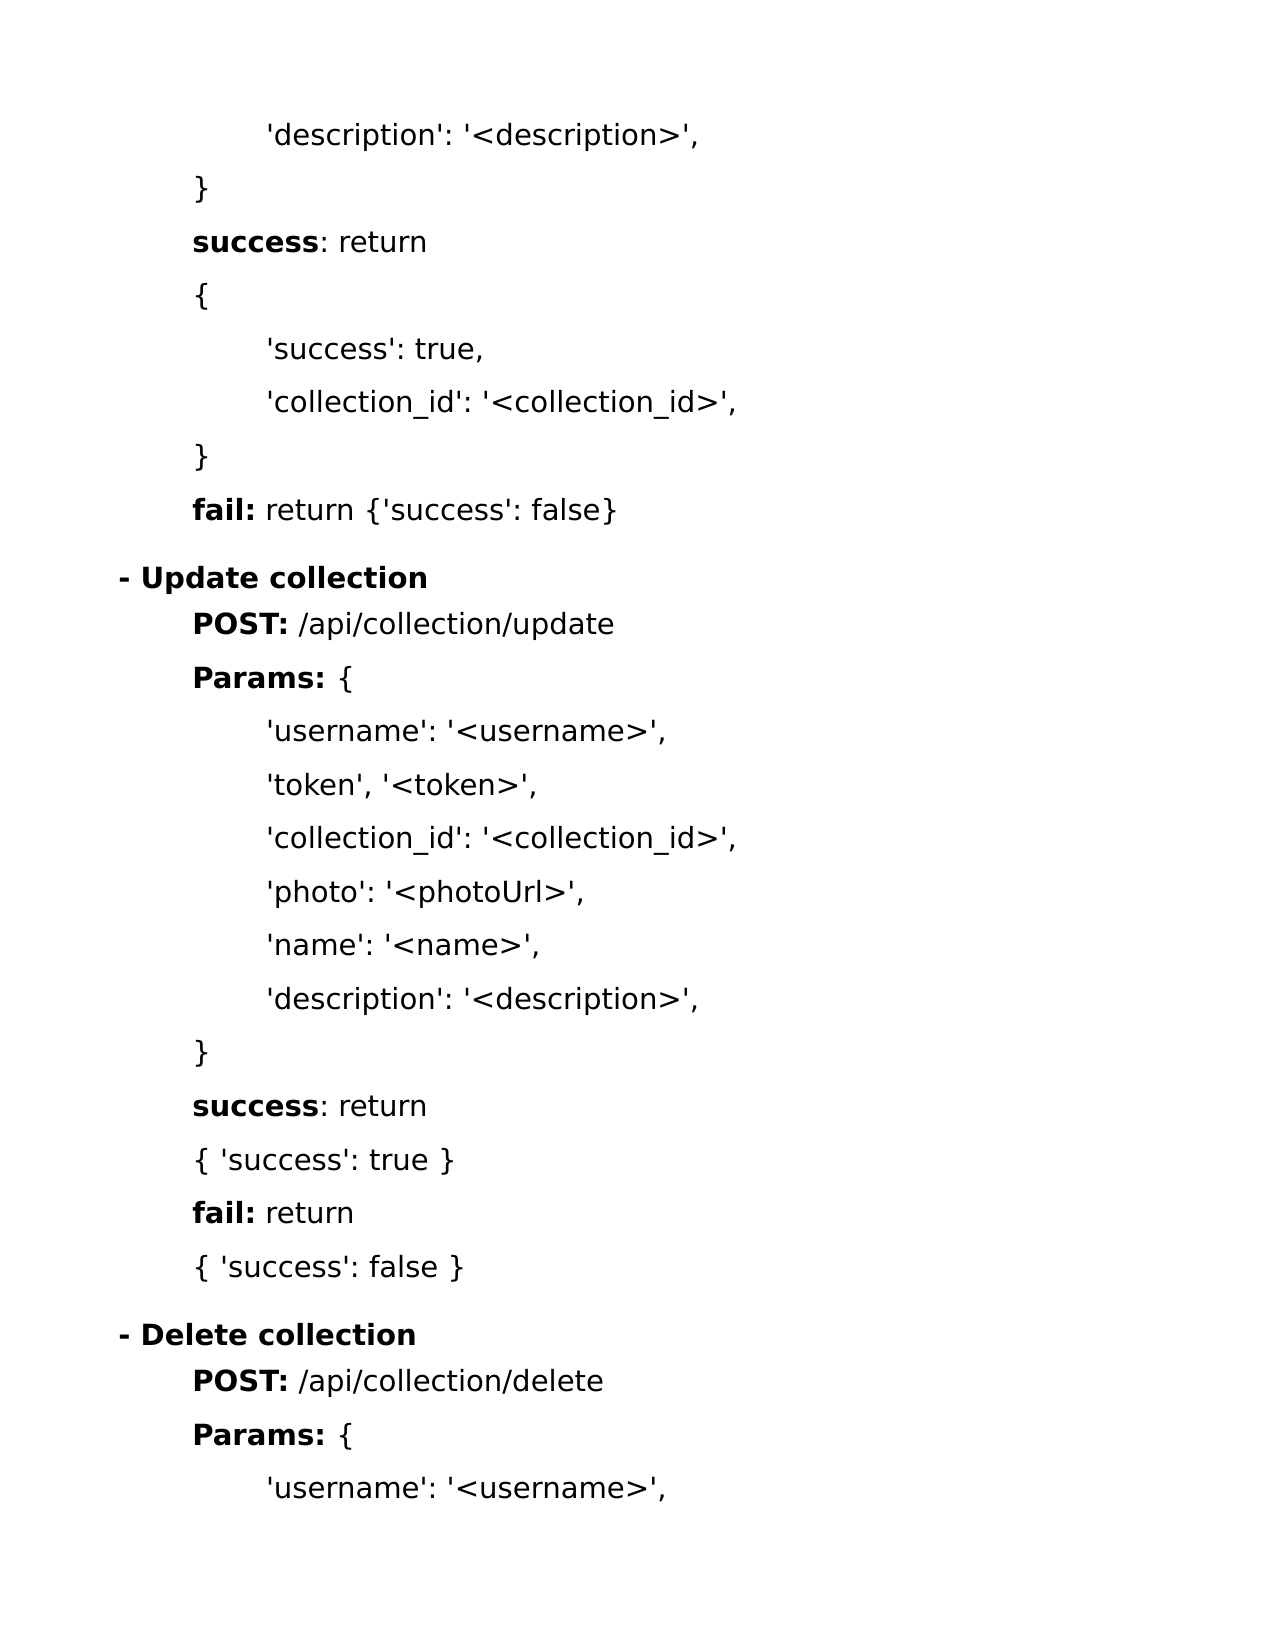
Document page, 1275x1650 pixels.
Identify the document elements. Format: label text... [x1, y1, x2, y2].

text 'description': '<description>', [118, 118, 1157, 152]
text 'photo': '<photoUrl>', [118, 875, 1157, 909]
text fail: return [118, 1196, 1157, 1230]
text fail: return {'success': false} [118, 493, 1157, 527]
text } [118, 172, 1157, 206]
text { [118, 279, 1157, 313]
text success: return [118, 1089, 1157, 1123]
text 'username': '<username>', [118, 1472, 1157, 1506]
text 'collection_id': '<collection_id>', [118, 822, 1157, 856]
text POST: /api/collection/update [118, 607, 1157, 641]
text 'name': '<name>', [118, 929, 1157, 963]
text 'username': '<username>', [118, 714, 1157, 748]
text 'token', '<token>', [118, 768, 1157, 802]
text Params: { [118, 1418, 1157, 1452]
text } [118, 439, 1157, 473]
text POST: /api/collection/delete [118, 1364, 1157, 1398]
subtitle - Update collection [118, 561, 1157, 595]
text } [118, 1036, 1157, 1070]
subtitle - Delete collection [118, 1318, 1157, 1352]
text { 'success': true } [118, 1143, 1157, 1177]
text { 'success': false } [118, 1250, 1157, 1284]
text success: return [118, 225, 1157, 259]
text 'success': true, [118, 332, 1157, 366]
text Params: { [118, 661, 1157, 695]
text 'collection_id': '<collection_id>', [118, 386, 1157, 420]
text 'description': '<description>', [118, 982, 1157, 1016]
